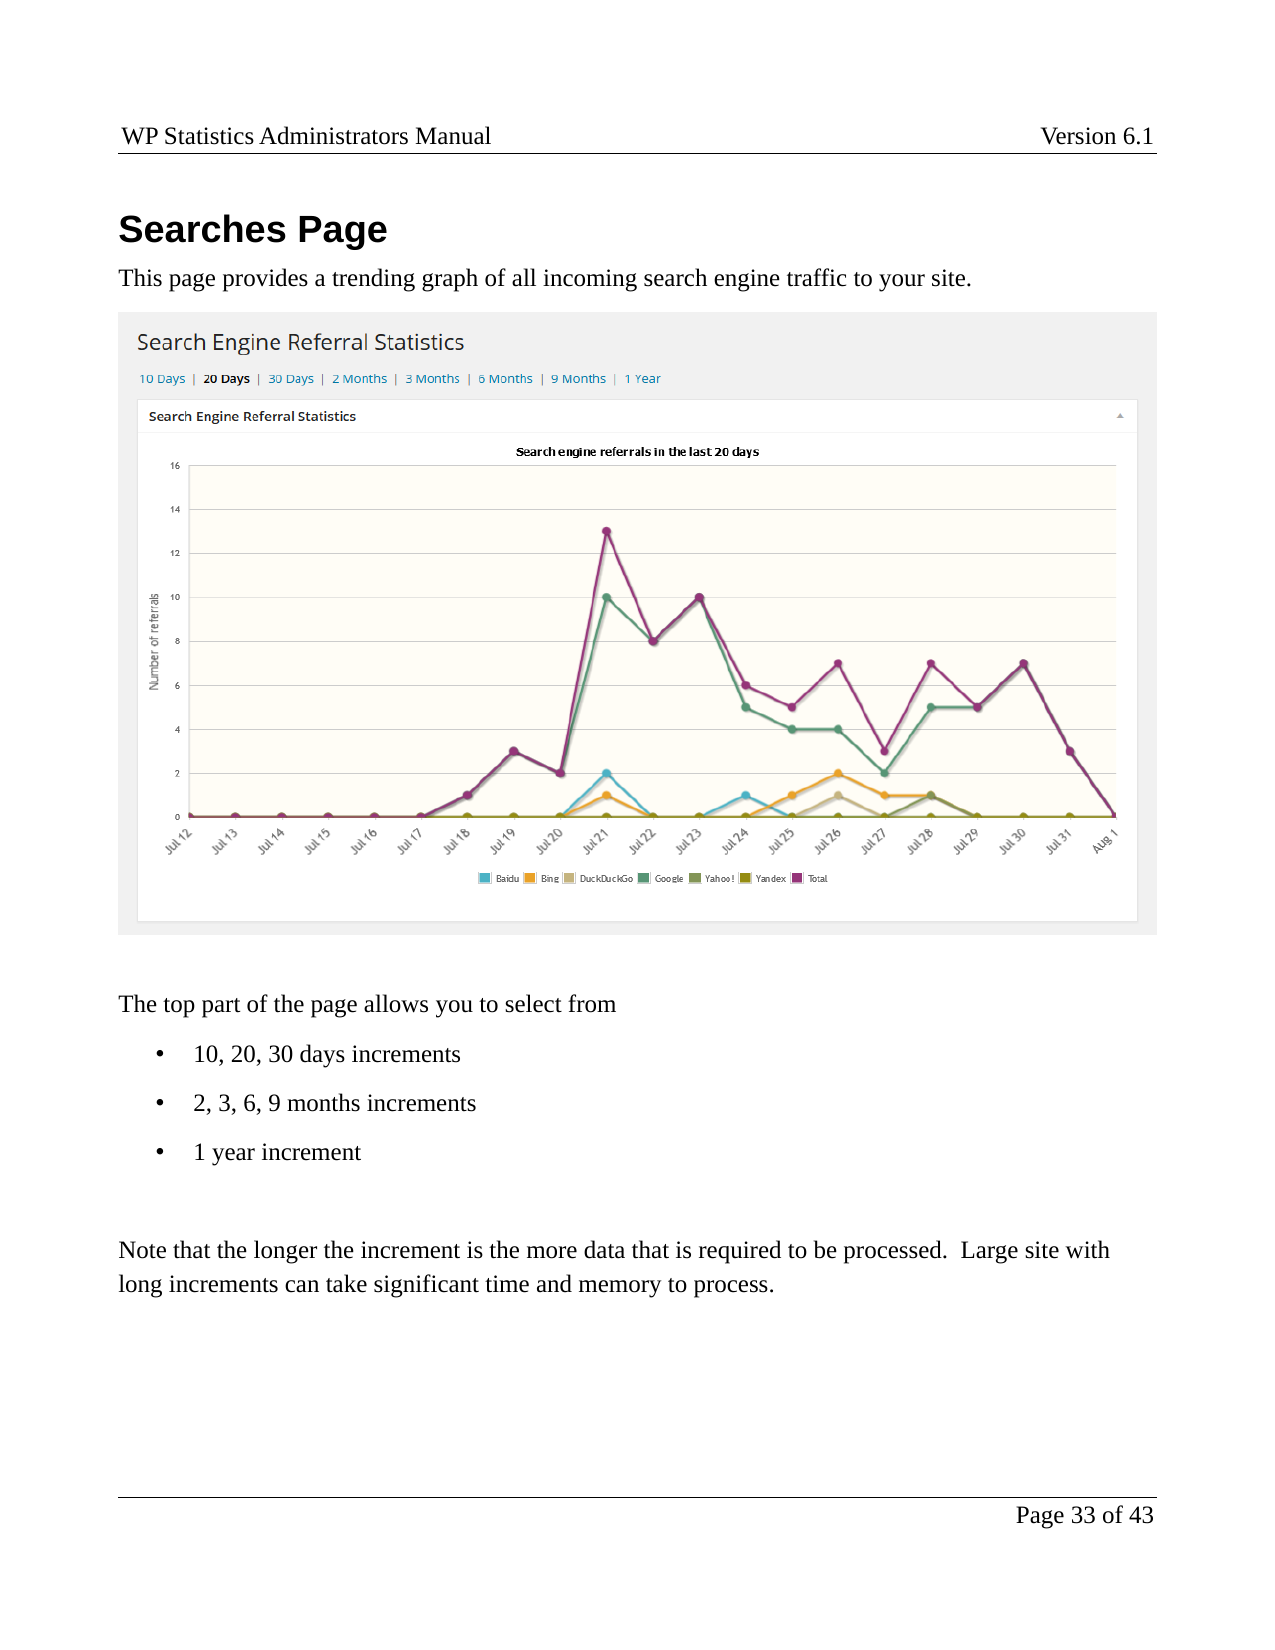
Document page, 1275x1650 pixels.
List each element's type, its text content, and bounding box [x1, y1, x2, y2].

text The top part of the page allows you to select from [118, 989, 1157, 1018]
picture [118, 312, 1157, 935]
list 10, 20, 30 days increments [156, 1039, 1157, 1067]
list 2, 3, 6, 9 months increments [156, 1088, 1157, 1116]
subtitle Searches Page [118, 207, 1157, 251]
list 1 year increment [156, 1137, 1157, 1166]
text Note that the longer the increment is the more data that is required to be processed. Large site with long increments can take significant time and memory to process. [118, 1235, 1157, 1298]
text This page provides a trending graph of all incoming search engine traffic to your site. [118, 263, 1157, 292]
